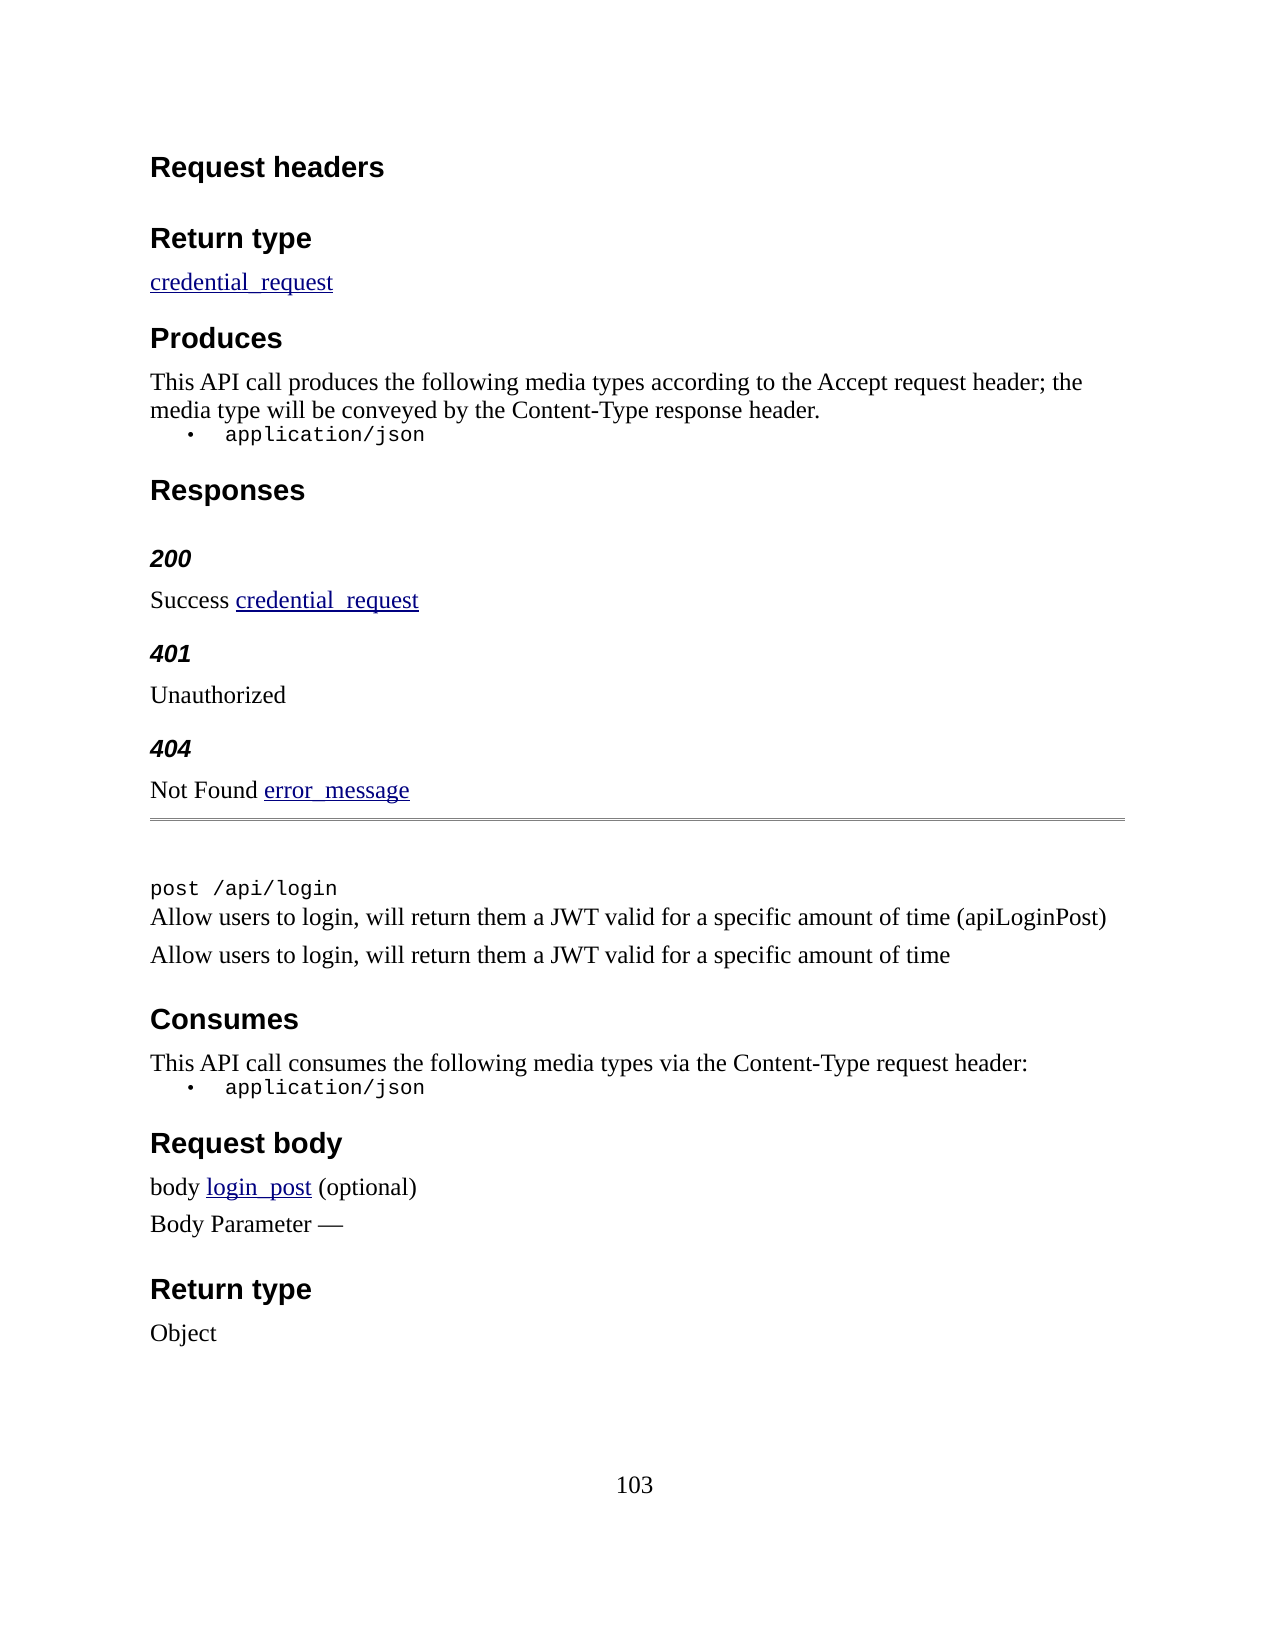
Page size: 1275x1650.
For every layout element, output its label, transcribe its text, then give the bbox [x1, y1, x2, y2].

subtitle Consumes [150, 1002, 1125, 1036]
subtitle 200 [150, 544, 1125, 573]
subtitle Request body [150, 1126, 1125, 1159]
subtitle Return type [150, 1272, 1125, 1306]
subtitle Request headers [150, 150, 1125, 183]
list application/json [187, 424, 1125, 448]
text Success credential_request [150, 585, 1125, 614]
text Allow users to login, will return them a JWT valid for a specific amount of time [150, 940, 1125, 968]
text post /api/login [150, 878, 1125, 902]
text Unauthorized [150, 680, 1125, 709]
text Object [150, 1318, 1125, 1347]
subtitle Return type [150, 221, 1125, 254]
text Not Found error_message [150, 775, 1125, 803]
subtitle Produces [150, 321, 1125, 354]
list application/json [187, 1077, 1125, 1101]
subtitle 401 [150, 639, 1125, 667]
text This API call produces the following media types according to the Accept request header; the media type will be conveyed by the Content-Type response header. [150, 367, 1125, 424]
text This API call consumes the following media types via the Content-Type request header: [150, 1048, 1125, 1077]
subtitle Responses [150, 473, 1125, 507]
text Allow users to login, will return them a JWT valid for a specific amount of time (apiLoginPost) [150, 902, 1125, 931]
text body login_post (optional) [150, 1172, 1125, 1201]
text Body Parameter — [150, 1209, 1125, 1238]
text credential_request [150, 267, 1125, 296]
subtitle 404 [150, 734, 1125, 762]
